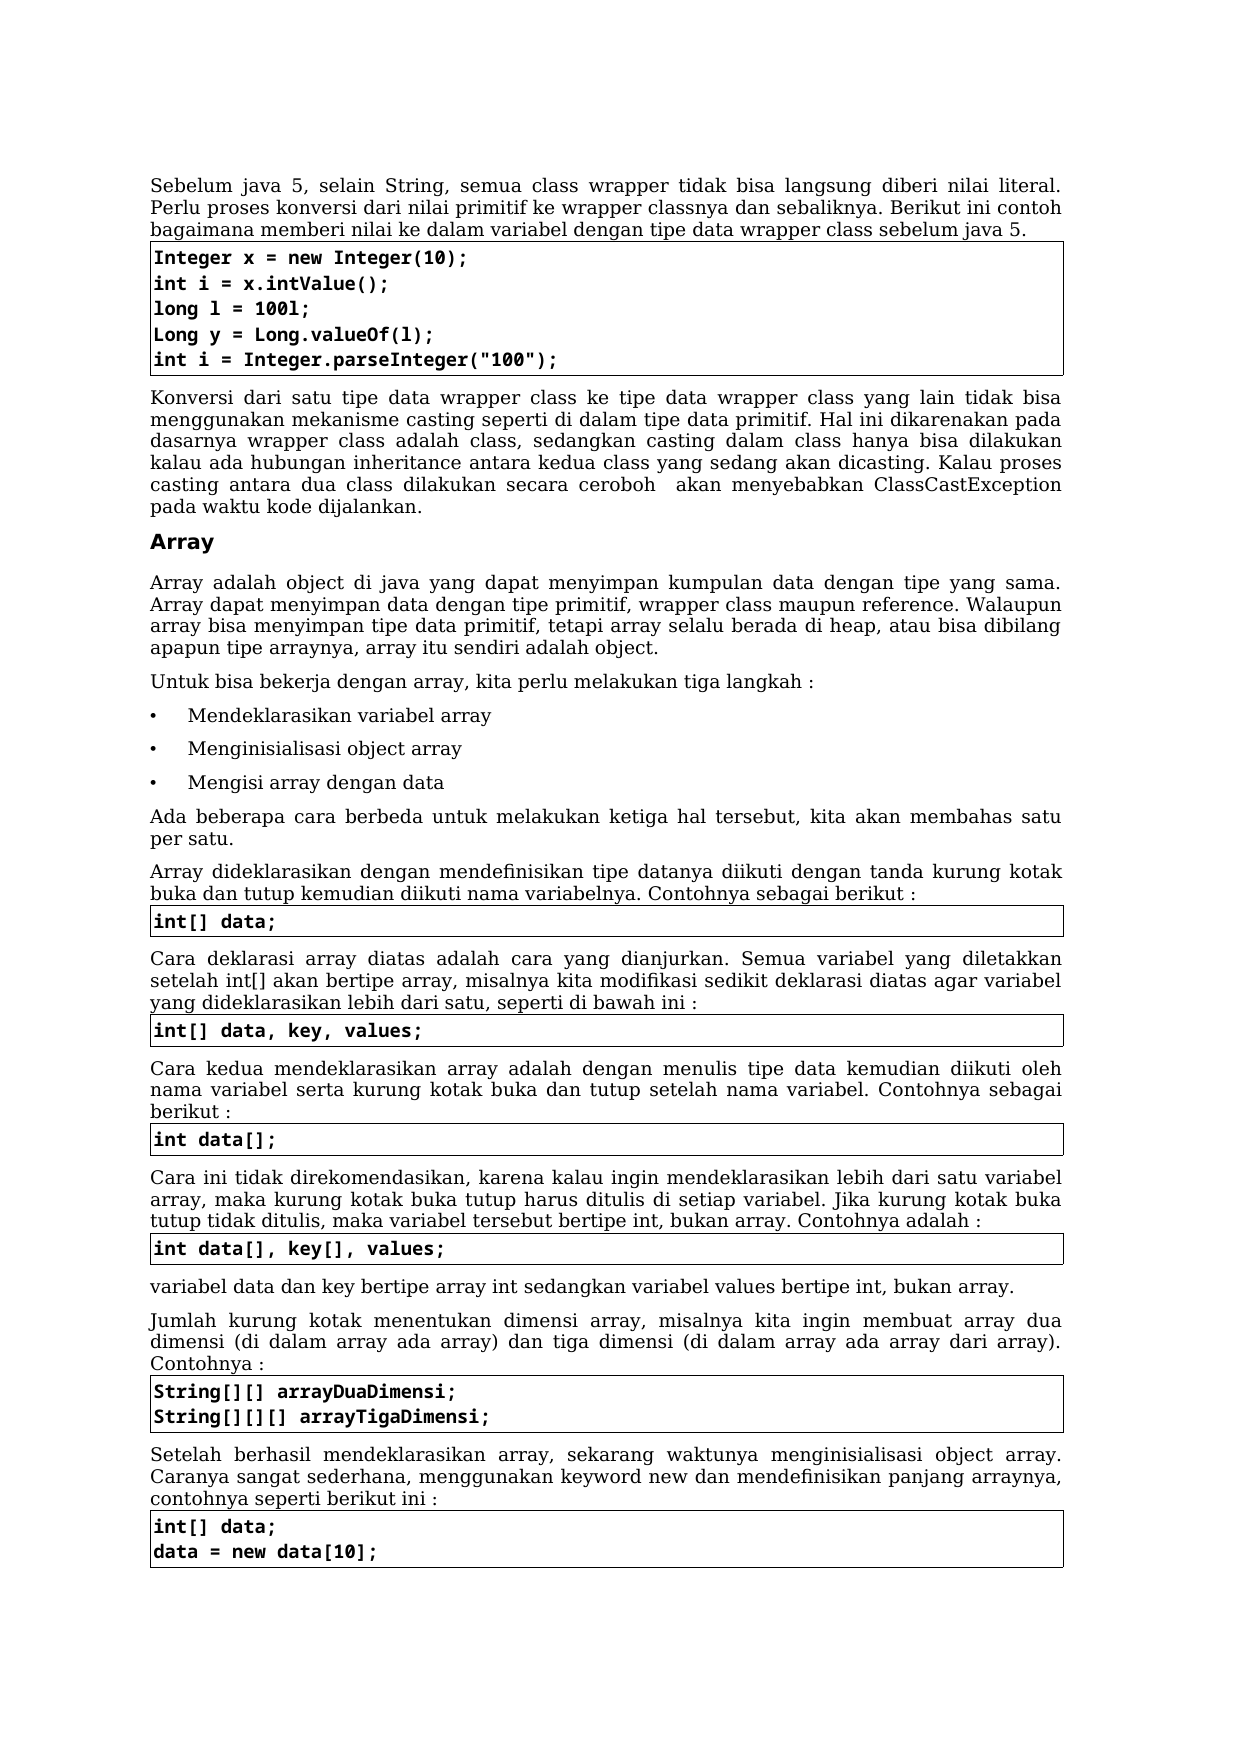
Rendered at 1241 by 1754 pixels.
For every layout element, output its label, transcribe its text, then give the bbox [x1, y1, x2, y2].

list Menginisialisasi object array [150, 738, 1063, 760]
subtitle Array [150, 530, 1063, 554]
text variabel data dan key bertipe array int sedangkan variabel values bertipe int, bukan array. [150, 1276, 1063, 1298]
text int[] data, key, values; [151, 1015, 1063, 1046]
text Untuk bisa bekerja dengan array, kita perlu melakukan tiga langkah : [150, 671, 1063, 693]
text int data[], key[], values; [151, 1234, 1063, 1264]
text Cara deklarasi array diatas adalah cara yang dianjurkan. Semua variabel yang diletakkan setelah int[] akan bertipe array, misalnya kita modifikasi sedikit deklarasi diatas agar variabel yang dideklarasikan lebih dari satu, seperti di bawah ini : [150, 948, 1063, 1014]
text int data[]; [151, 1124, 1063, 1155]
text Jumlah kurung kotak menentukan dimensi array, misalnya kita ingin membuat array dua dimensi (di dalam array ada array) dan tiga dimensi (di dalam array ada array dari array). Contohnya : [150, 1309, 1063, 1375]
text String[][] arrayDuaDimensi; [151, 1376, 1063, 1401]
text Cara ini tidak direkomendasikan, karena kalau ingin mendeklarasikan lebih dari satu variabel array, maka kurung kotak buka tutup harus ditulis di setiap variabel. Jika kurung kotak buka tutup tidak ditulis, maka variabel tersebut bertipe int, bukan array. Contohnya adalah : [150, 1167, 1063, 1232]
list Mendeklarasikan variabel array [150, 705, 1063, 727]
text String[][][] arrayTigaDimensi; [151, 1401, 1063, 1432]
text int i = x.intValue(); [151, 267, 1063, 292]
text Cara kedua mendeklarasikan array adalah dengan menulis tipe data kemudian diikuti oleh nama variabel serta kurung kotak buka dan tutup setelah nama variabel. Contohnya sebagai berikut : [150, 1058, 1063, 1123]
text Integer x = new Integer(10); [151, 242, 1063, 267]
text Setelah berhasil mendeklarasikan array, sekarang waktunya menginisialisasi object array. Caranya sangat sederhana, menggunakan keyword new dan mendefinisikan panjang arraynya, contohnya seperti berikut ini : [150, 1444, 1063, 1510]
text Long y = Long.valueOf(l); [151, 318, 1063, 343]
text Array adalah object di java yang dapat menyimpan kumpulan data dengan tipe yang sama. Array dapat menyimpan data dengan tipe primitif, wrapper class maupun reference. Walaupun array bisa menyimpan tipe data primitif, tetapi array selalu berada di heap, atau bisa dibilang apapun tipe arraynya, array itu sendiri adalah object. [150, 572, 1063, 659]
list Mengisi array dengan data [150, 772, 1063, 794]
text Ada beberapa cara berbeda untuk melakukan ketiga hal tersebut, kita akan membahas satu per satu. [150, 806, 1063, 849]
text Konversi dari satu tipe data wrapper class ke tipe data wrapper class yang lain tidak bisa menggunakan mekanisme casting seperti di dalam tipe data primitif. Hal ini dikarenakan pada dasarnya wrapper class adalah class, sedangkan casting dalam class hanya bisa dilakukan kalau ada hubungan inheritance antara kedua class yang sedang akan dicasting. Kalau proses casting antara dua class dilakukan secara ceroboh akan menyebabkan ClassCastException pada waktu kode dijalankan. [150, 387, 1063, 518]
text int i = Integer.parseInteger("100"); [151, 343, 1063, 375]
text int[] data; [151, 1511, 1063, 1535]
text Sebelum java 5, selain String, semua class wrapper tidak bisa langsung diberi nilai literal. Perlu proses konversi dari nilai primitif ke wrapper classnya dan sebaliknya. Berikut ini contoh bagaimana memberi nilai ke dalam variabel dengan tipe data wrapper class sebelum java 5. [150, 176, 1063, 241]
text data = new data[10]; [151, 1535, 1063, 1567]
text Array dideklarasikan dengan mendefinisikan tipe datanya diikuti dengan tanda kurung kotak buka dan tutup kemudian diikuti nama variabelnya. Contohnya sebagai berikut : [150, 861, 1063, 905]
text int[] data; [151, 906, 1063, 936]
text long l = 100l; [151, 292, 1063, 318]
